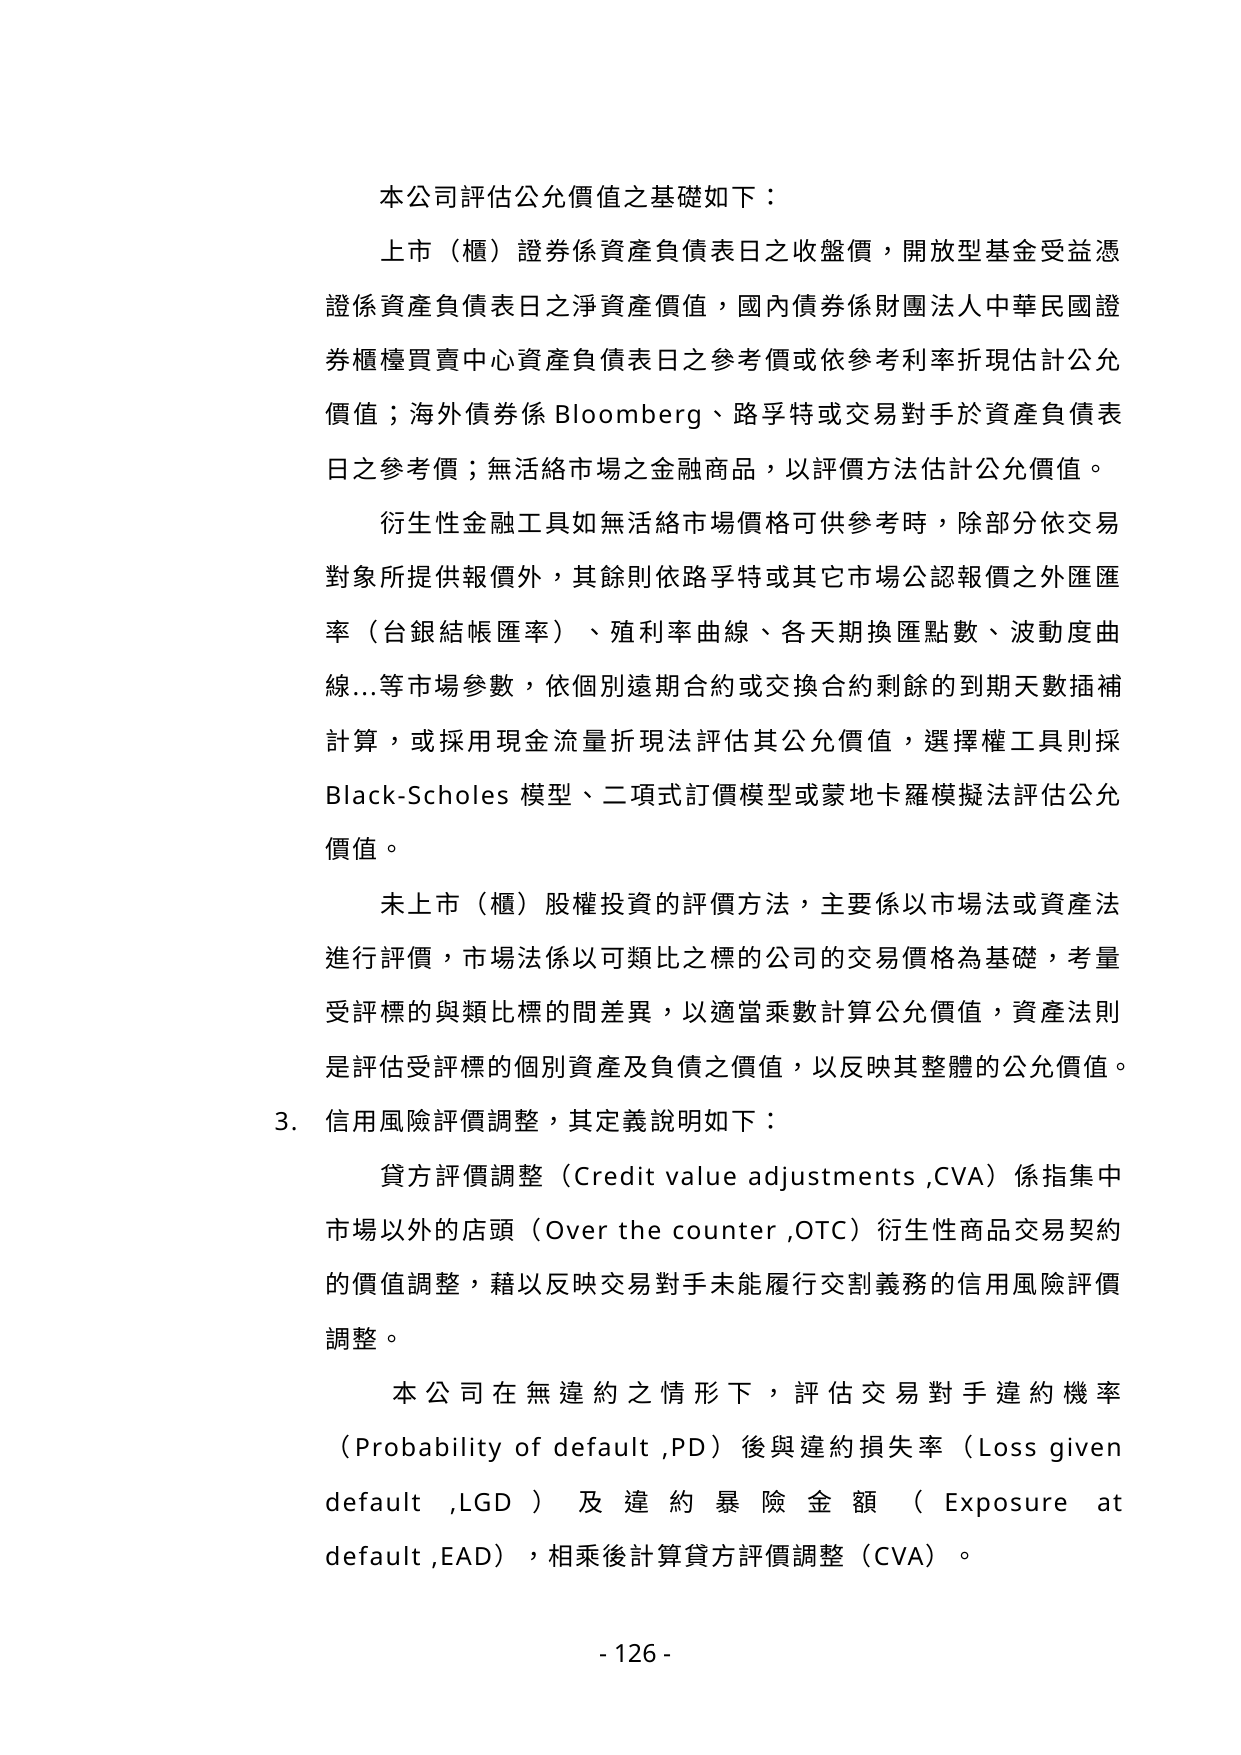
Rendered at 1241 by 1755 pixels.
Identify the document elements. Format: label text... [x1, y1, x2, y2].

text 3. 信用風險評價調整，其定義說明如下： [266, 1102, 1122, 1138]
text 衍生性金融工具如無活絡市場價格可供參考時，除部分依交易對象所提供報價外，其餘則依路孚特或其它市場公認報價之外匯匯率（台銀結帳匯率）、殖利率曲線、各天期換匯點數、波動度曲線...等市場參數，依個別遠期合約或交換合約剩餘的到期天數插補計算，或採用現金流量折現法評估其公允價值，選擇權工具則採Black-Scholes 模型、二項式訂價模型或蒙地卡羅模擬法評估公允價值。 [325, 503, 1122, 866]
text 貸方評價調整（Credit value adjustments ,CVA）係指集中市場以外的店頭（Over the counter ,OTC）衍生性商品交易契約的價值調整，藉以反映交易對手未能履行交割義務的信用風險評價調整。 [325, 1156, 1122, 1355]
text 本公司在無違約之情形下，評估交易對手違約機率（Probability of default ,PD）後與違約損失率（Loss given default ,LGD）及違約暴險金額（Exposure at default ,EAD），相乘後計算貸方評價調整（CVA）。 [325, 1373, 1122, 1573]
text 本公司評估公允價值之基礎如下： [325, 177, 1122, 213]
text 未上市（櫃）股權投資的評價方法，主要係以市場法或資產法進行評價，市場法係以可類比之標的公司的交易價格為基礎，考量受評標的與類比標的間差異，以適當乘數計算公允價值，資產法則是評估受評標的個別資產及負債之價值，以反映其整體的公允價值。 [325, 884, 1122, 1083]
text 上市（櫃）證券係資產負債表日之收盤價，開放型基金受益憑證係資產負債表日之淨資產價值，國內債券係財團法人中華民國證券櫃檯買賣中心資產負債表日之參考價或依參考利率折現估計公允價值；海外債券係Bloomberg、路孚特或交易對手於資產負債表日之參考價；無活絡市場之金融商品，以評價方法估計公允價值。 [325, 232, 1122, 485]
